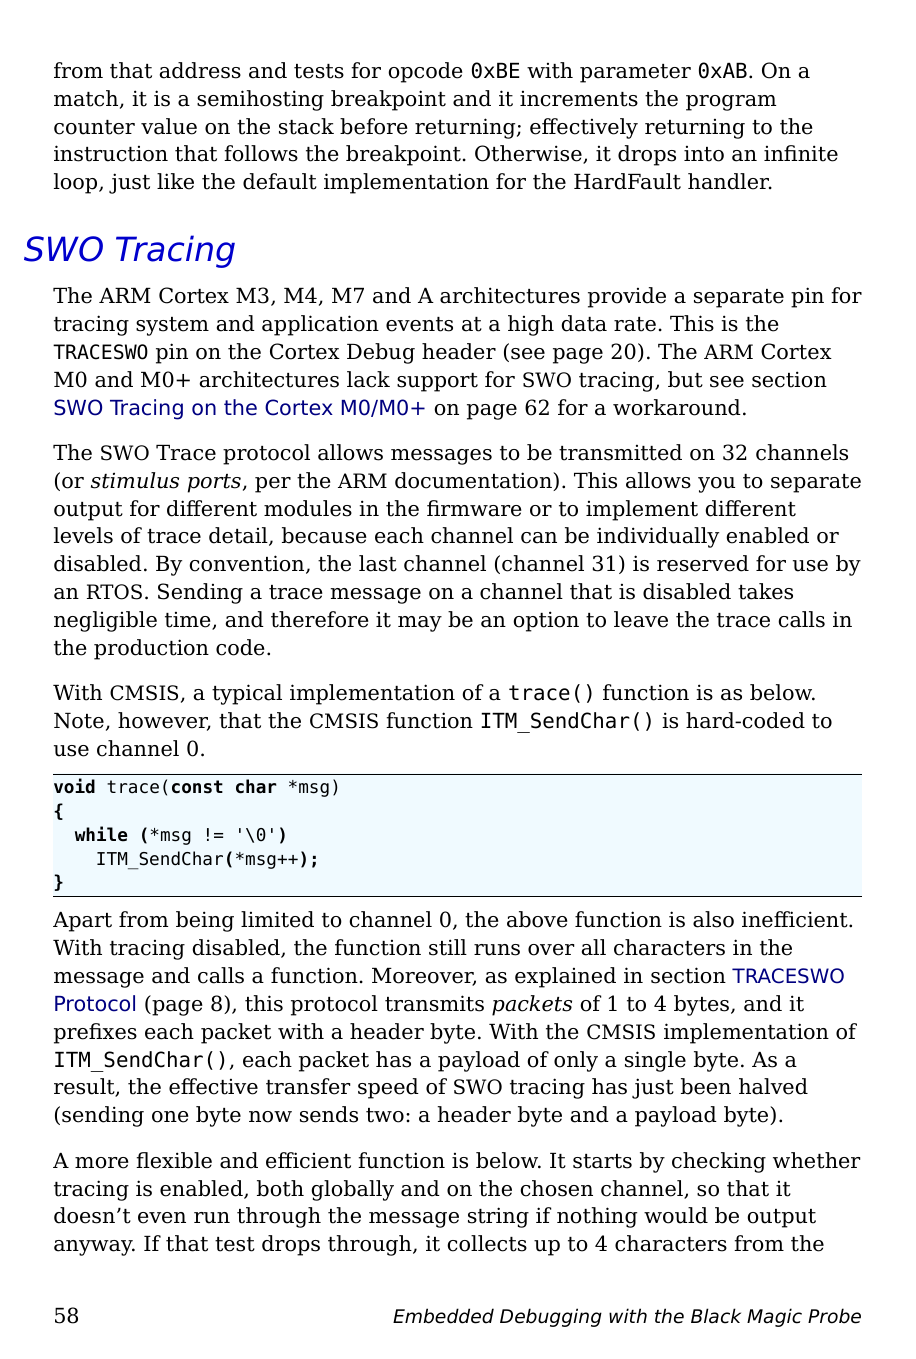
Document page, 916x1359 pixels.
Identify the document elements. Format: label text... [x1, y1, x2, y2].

subtitle SWO Tracing [24, 231, 862, 269]
text Apart from being limited to channel 0, the above function is also inefficient. With tracing disabled, the function still runs over all characters in the message and calls a function. Moreover, as explained in section TRACESWO Protocol (page 8), this protocol transmits packets of 1 to 4 bytes, and it prefixes each packet with a header byte. With the CMSIS implementation of ITM_SendChar(), each packet has a payload of only a single byte. As a result, the effective transfer speed of SWO tracing has just been halved (sending one byte now sends two: a header byte and a payload byte). [53, 908, 862, 1127]
text { [53, 797, 862, 821]
text } [53, 868, 862, 896]
text void trace(const char *msg) [53, 775, 862, 797]
text A more flexible and efficient function is below. It starts by checking whether tracing is enabled, both globally and on the chosen channel, so that it doesn’t even run through the message string if nothing would be output anyway. If that test drops through, it collects up to 4 characters from the [53, 1149, 862, 1256]
text from that address and tests for opcode 0xBE with parameter 0xAB. On a match, it is a semihosting breakpoint and it increments the program counter value on the stack before returning; effectively returning to the instruction that follows the breakpoint. Otherwise, it drops into an infinite loop, just like the default implementation for the HardFault handler. [53, 59, 862, 194]
text With CMSIS, a typical implementation of a trace() function is as below. Note, however, that the CMSIS function ITM_SendChar() is hard-coded to use channel 0. [53, 681, 862, 761]
text The SWO Trace protocol allows messages to be transmitted on 32 channels (or stimulus ports, per the ARM documentation). This allows you to separate output for different modules in the firmware or to implement different levels of trace detail, because each channel can be individually enabled or disabled. By convention, the last channel (channel 31) is reserved for use by an RTOS. Sending a trace message on a channel that is disabled takes negligible time, and therefore it may be an option to leave the trace calls in the production code. [53, 441, 862, 660]
text The ARM Cortex M3, M4, M7 and A architectures provide a separate pin for tracing system and application events at a high data rate. This is the TRACESWO pin on the Cortex Debug header (see page 20). The ARM Cortex M0 and M0+ architectures lack support for SWO tracing, but see section SWO Tracing on the Cortex M0/M0+ on page 62 for a workaround. [53, 284, 862, 420]
text while (*msg != '\0') [53, 821, 862, 844]
text ITM_SendChar(*msg++); [53, 844, 862, 868]
